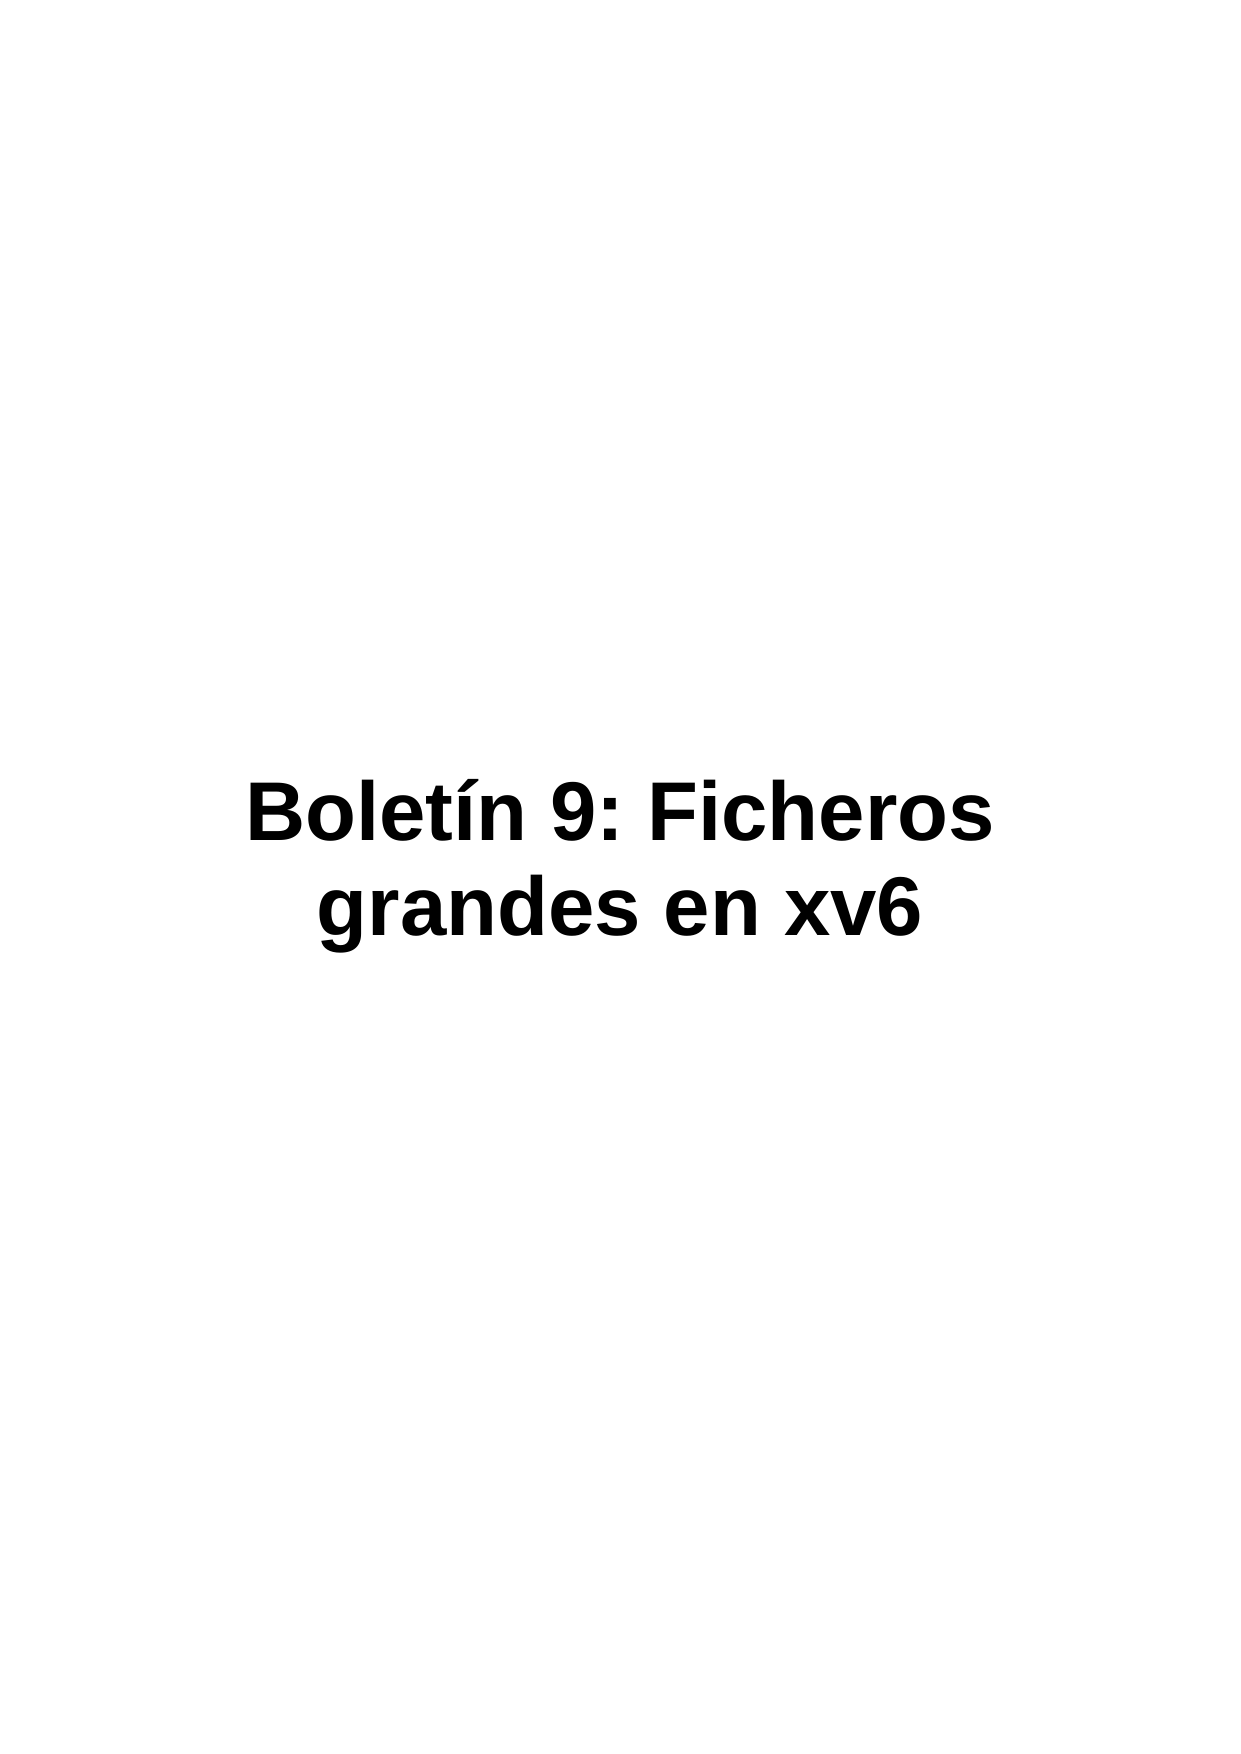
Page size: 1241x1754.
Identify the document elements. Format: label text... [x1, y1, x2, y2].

subtitle Boletín 9: Ficheros grandes en xv6 [118, 762, 1122, 953]
